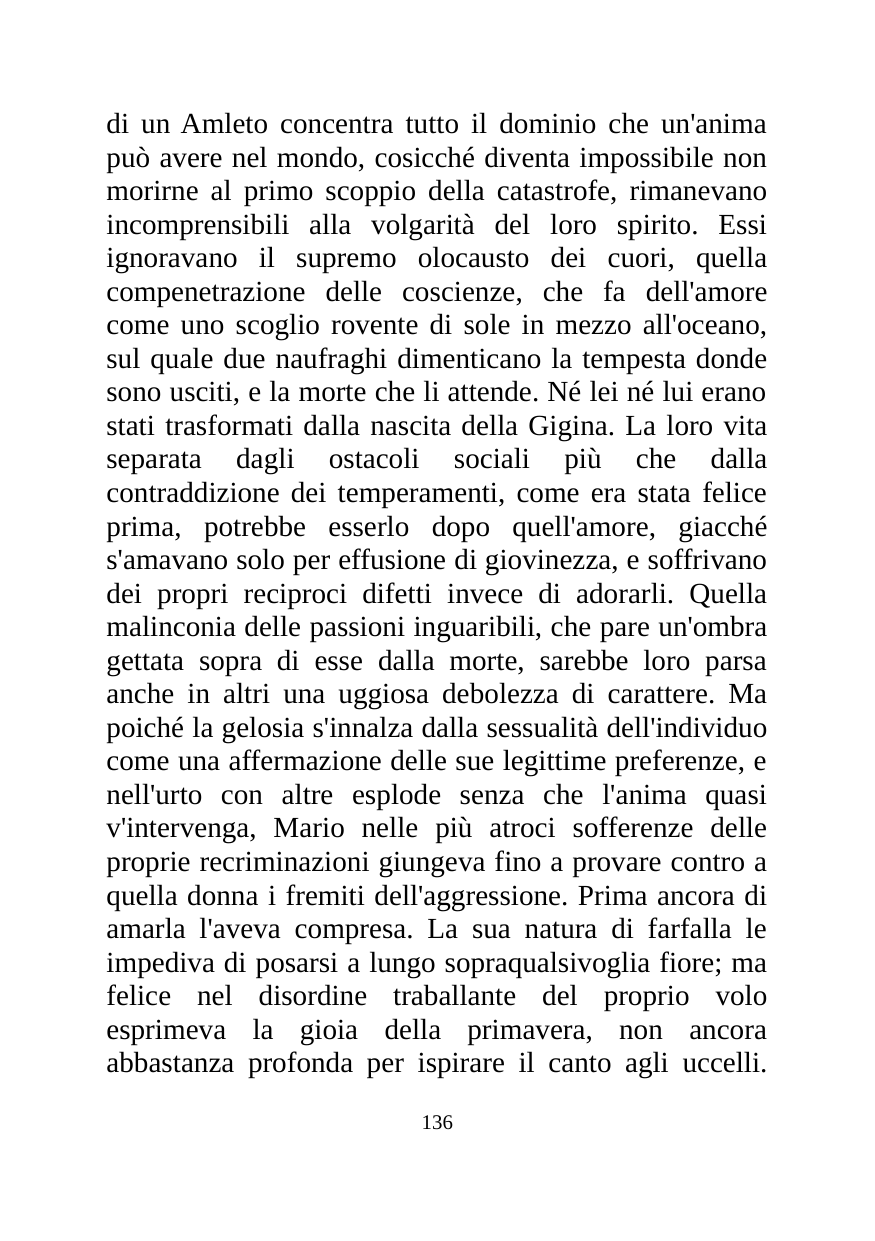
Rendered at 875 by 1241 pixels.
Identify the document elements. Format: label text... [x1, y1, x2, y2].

text di un Amleto concentra tutto il dominio che un'anima può avere nel mondo, cosicché diventa impossibile non morirne al primo scoppio della catastrofe, rimanevano incomprensibili alla volgarità del loro spirito. Essi ignoravano il supremo olocausto dei cuori, quella compenetrazione delle coscienze, che fa dell'amore come uno scoglio rovente di sole in mezzo all'oceano, sul quale due naufraghi dimenticano la tempesta donde sono usciti, e la morte che li attende. Né lei né lui erano stati trasformati dalla nascita della Gigina. La loro vita separata dagli ostacoli sociali più che dalla contraddizione dei temperamenti, come era stata felice prima, potrebbe esserlo dopo quell'amore, giacché s'amavano solo per effusione di giovinezza, e soffrivano dei propri reciproci difetti invece di adorarli. Quella malinconia delle passioni inguaribili, che pare un'ombra gettata sopra di esse dalla morte, sarebbe loro parsa anche in altri una uggiosa debolezza di carattere. Ma poiché la gelosia s'innalza dalla sessualità dell'individuo come una affermazione delle sue legittime preferenze, e nell'urto con altre esplode senza che l'anima quasi v'intervenga, Mario nelle più atroci sofferenze delle proprie recriminazioni giungeva fino a provare contro a quella donna i fremiti dell'aggressione. Prima ancora di amarla l'aveva compresa. La sua natura di farfalla le impediva di posarsi a lungo sopraqualsivoglia fiore; ma felice nel disordine traballante del proprio volo esprimeva la gioia della primavera, non ancora abbastanza profonda per ispirare il canto agli uccelli. [106, 106, 768, 1079]
